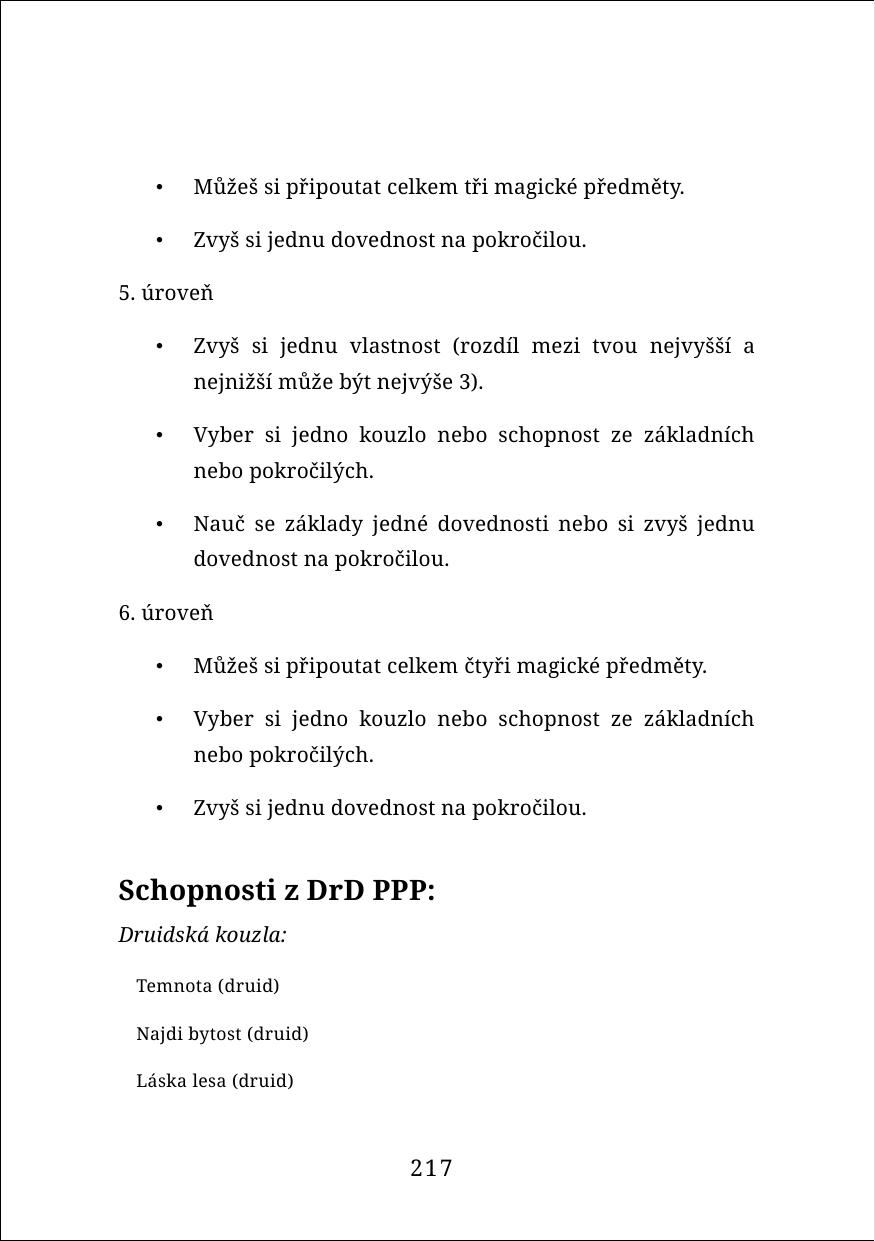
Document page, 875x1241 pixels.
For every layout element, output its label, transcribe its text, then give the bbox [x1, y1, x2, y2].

list Nauč se základy jedné dovednosti nebo si zvyš jednu dovednost na pokročilou. [156, 509, 756, 573]
text Temnota (druid) [136, 973, 756, 997]
text 6. úroveň [118, 598, 756, 626]
list Zvyš si jednu dovednost na pokročilou. [156, 793, 756, 821]
text Láska lesa (druid) [136, 1069, 756, 1093]
list Můžeš si připoutat celkem čtyři magické předměty. [156, 651, 756, 679]
list Vyber si jedno kouzlo nebo schopnost ze základních nebo pokročilých. [156, 704, 756, 768]
subtitle Schopnosti z DrD PPP: [118, 870, 756, 908]
text Najdi bytost (druid) [136, 1021, 756, 1045]
text Druidská kouzla: [118, 920, 756, 948]
list Zvyš si jednu vlastnost (rozdíl mezi tvou nejvyšší a nejnižší může být nejvýše 3). [156, 331, 756, 395]
list Vyber si jedno kouzlo nebo schopnost ze základních nebo pokročilých. [156, 420, 756, 484]
list Můžeš si připoutat celkem tři magické předměty. [156, 172, 756, 200]
text 5. úroveň [118, 278, 756, 307]
list Zvyš si jednu dovednost na pokročilou. [156, 225, 756, 253]
